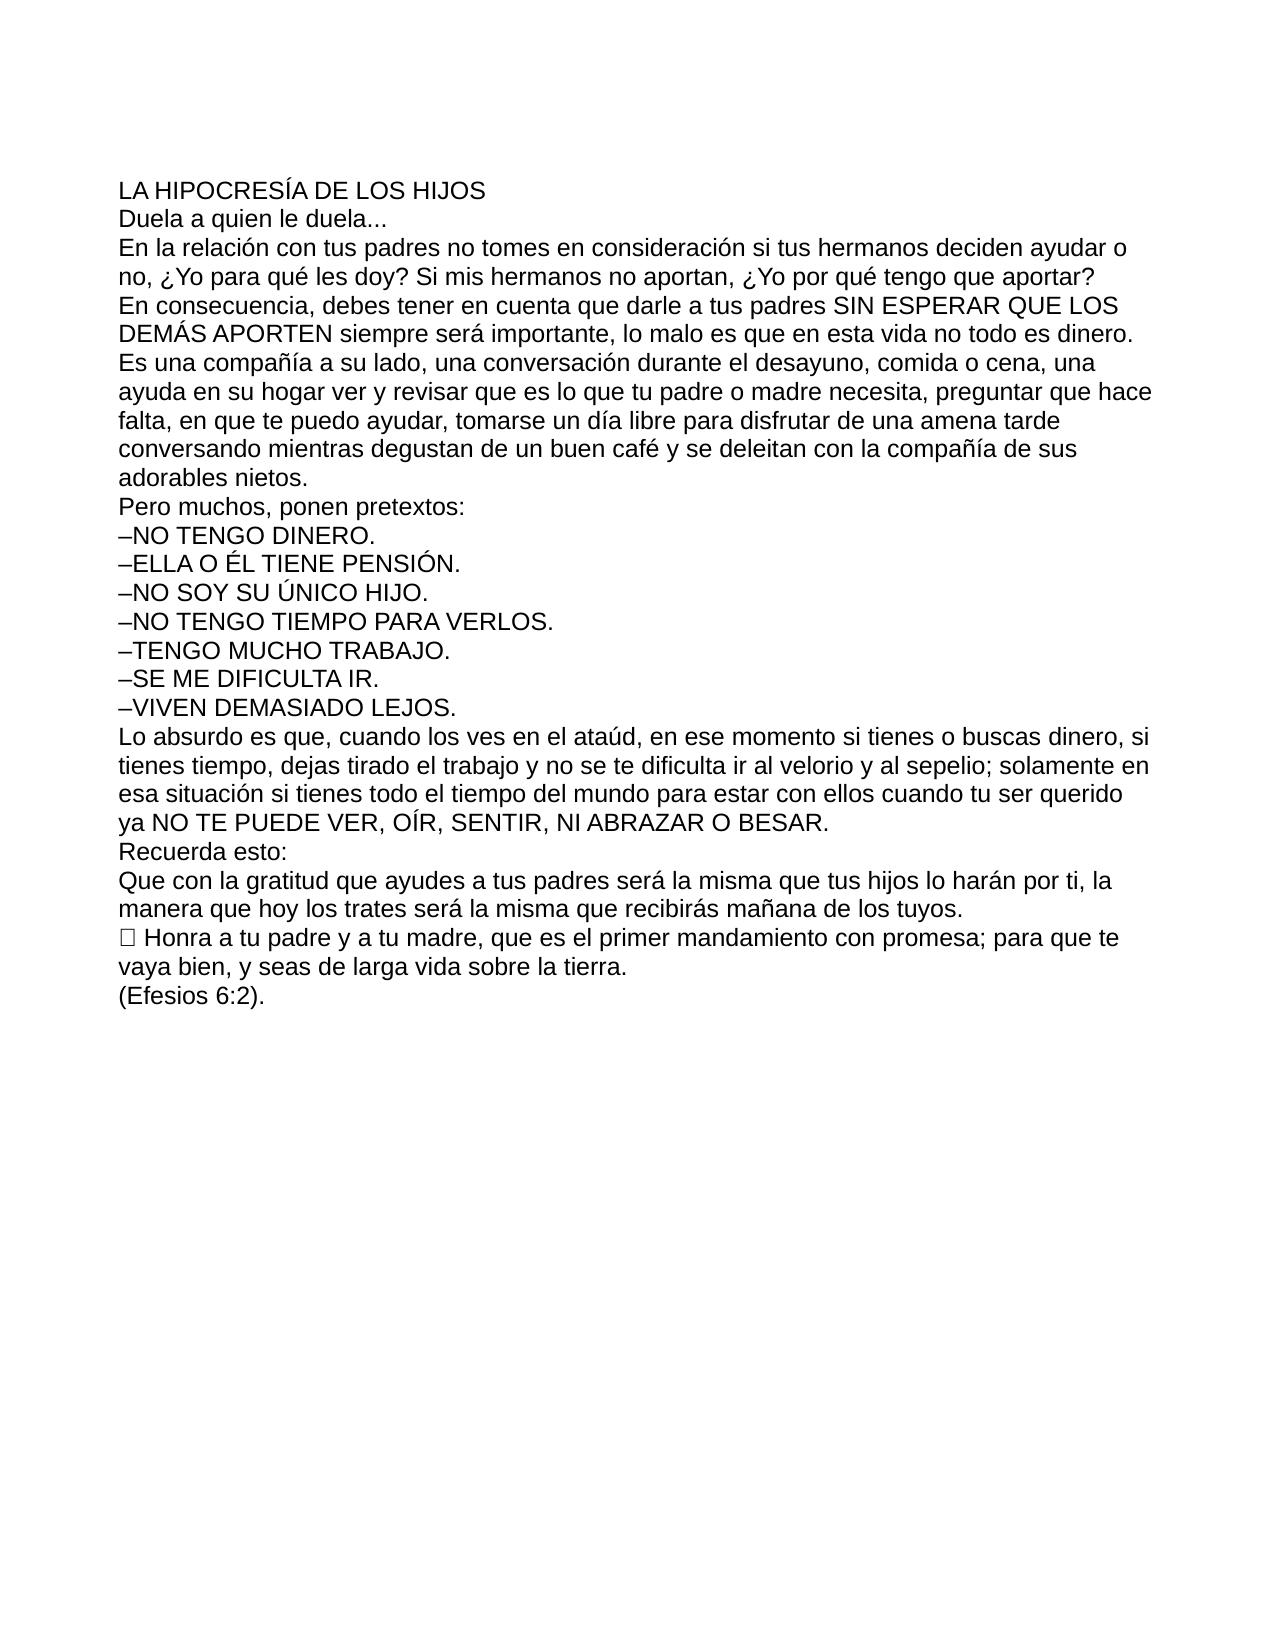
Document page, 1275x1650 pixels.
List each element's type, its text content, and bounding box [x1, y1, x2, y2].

text Recuerda esto: [118, 837, 1157, 866]
text En consecuencia, debes tener en cuenta que darle a tus padres SIN ESPERAR QUE LOS DEMÁS APORTEN siempre será importante, lo malo es que en esta vida no todo es dinero. [118, 291, 1157, 348]
text –NO SOY SU ÚNICO HIJO. [118, 578, 1157, 607]
text –NO TENGO TIEMPO PARA VERLOS. [118, 607, 1157, 636]
text En la relación con tus padres no tomes en consideración si tus hermanos deciden ayudar o no, ¿Yo para qué les doy? Si mis hermanos no aportan, ¿Yo por qué tengo que aportar? [118, 233, 1157, 291]
text 📌 Honra a tu padre y a tu madre, que es el primer mandamiento con promesa; para que te vaya bien, y seas de larga vida sobre la tierra. [118, 923, 1157, 981]
text Lo absurdo es que, cuando los ves en el ataúd, en ese momento si tienes o buscas dinero, si tienes tiempo, dejas tirado el trabajo y no se te dificulta ir al velorio y al sepelio; solamente en esa situación si tienes todo el tiempo del mundo para estar con ellos cuando tu ser querido ya NO TE PUEDE VER, OÍR, SENTIR, NI ABRAZAR O BESAR. [118, 722, 1157, 837]
text Que con la gratitud que ayudes a tus padres será la misma que tus hijos lo harán por ti, la manera que hoy los trates será la misma que recibirás mañana de los tuyos. [118, 866, 1157, 923]
text –SE ME DIFICULTA IR. [118, 664, 1157, 693]
text –NO TENGO DINERO. [118, 521, 1157, 549]
text Duela a quien le duela... [118, 204, 1157, 233]
text –ELLA O ÉL TIENE PENSIÓN. [118, 549, 1157, 578]
text Pero muchos, ponen pretextos: [118, 492, 1157, 521]
text –TENGO MUCHO TRABAJO. [118, 636, 1157, 664]
text LA HIPOCRESÍA DE LOS HIJOS [118, 176, 1157, 204]
text Es una compañía a su lado, una conversación durante el desayuno, comida o cena, una ayuda en su hogar ver y revisar que es lo que tu padre o madre necesita, preguntar que hace falta, en que te puedo ayudar, tomarse un día libre para disfrutar de una amena tarde conversando mientras degustan de un buen café y se deleitan con la compañía de sus adorables nietos. [118, 348, 1157, 492]
text (Efesios 6:2). [118, 981, 1157, 1009]
text –VIVEN DEMASIADO LEJOS. [118, 693, 1157, 722]
